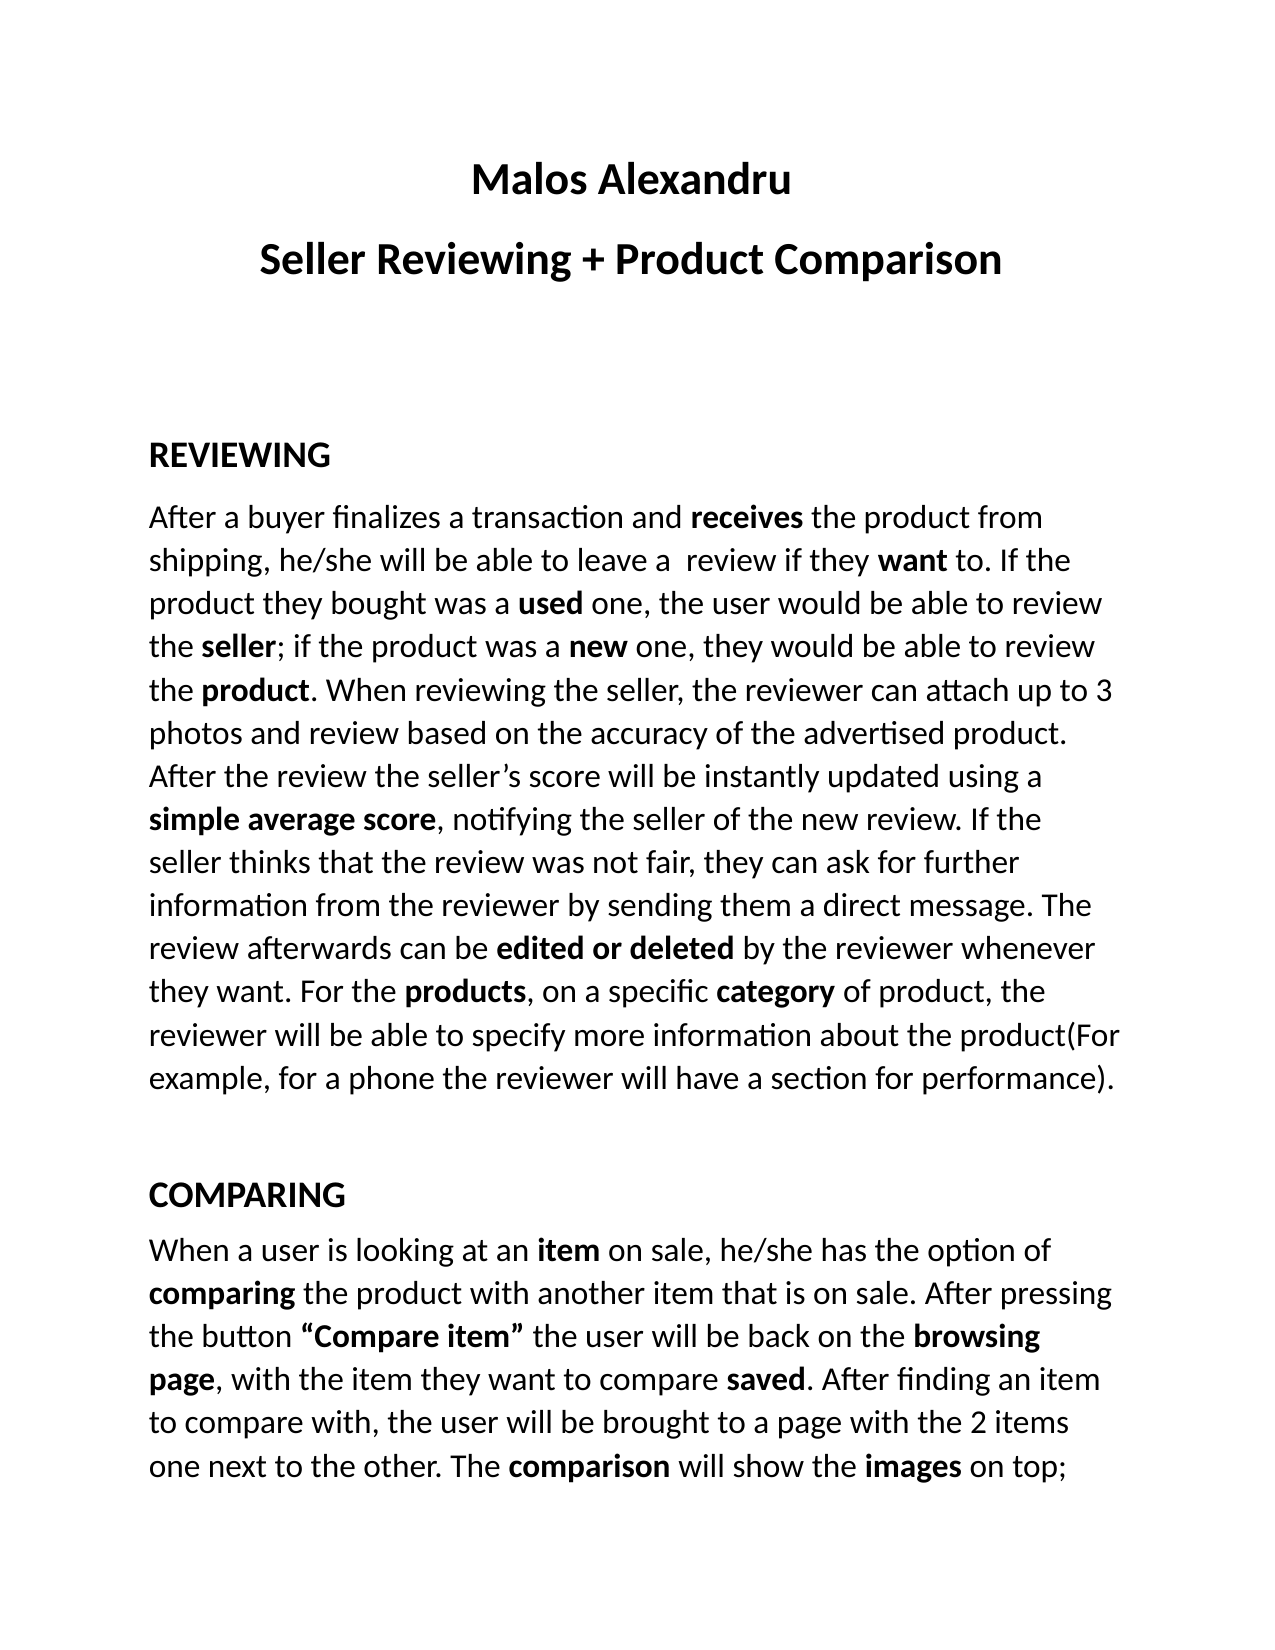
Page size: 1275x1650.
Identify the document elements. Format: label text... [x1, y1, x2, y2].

text REVIEWING [148, 431, 1122, 477]
text After a buyer finalizes a transaction and receives the product from shipping, he/she will be able to leave a review if they want to. If the product they bought was a used one, the user would be able to review the seller; if the product was a new one, they would be able to review the product. When reviewing the seller, the reviewer can attach up to 3 photos and review based on the accuracy of the advertised product. After the review the seller’s score will be instantly updated using a simple average score, notifying the seller of the new review. If the seller thinks that the review was not fair, they can ask for further information from the reviewer by sending them a direct message. The review afterwards can be edited or deleted by the reviewer whenever they want. For the products, on a specific category of product, the reviewer will be able to specify more information about the product(For example, for a phone the reviewer will have a section for performance). [148, 496, 1122, 1097]
text Seller Reviewing + Product Comparison [150, 230, 1123, 286]
text COMPARING [148, 1171, 1122, 1216]
text Malos Alexandru [150, 150, 1123, 206]
text When a user is looking at an item on sale, he/she has the option of comparing the product with another item that is on sale. After pressing the button “Compare item” the user will be back on the browsing page, with the item they want to compare saved. After finding an item to compare with, the user will be brought to a page with the 2 items one next to the other. The comparison will show the images on top; [148, 1229, 1122, 1485]
